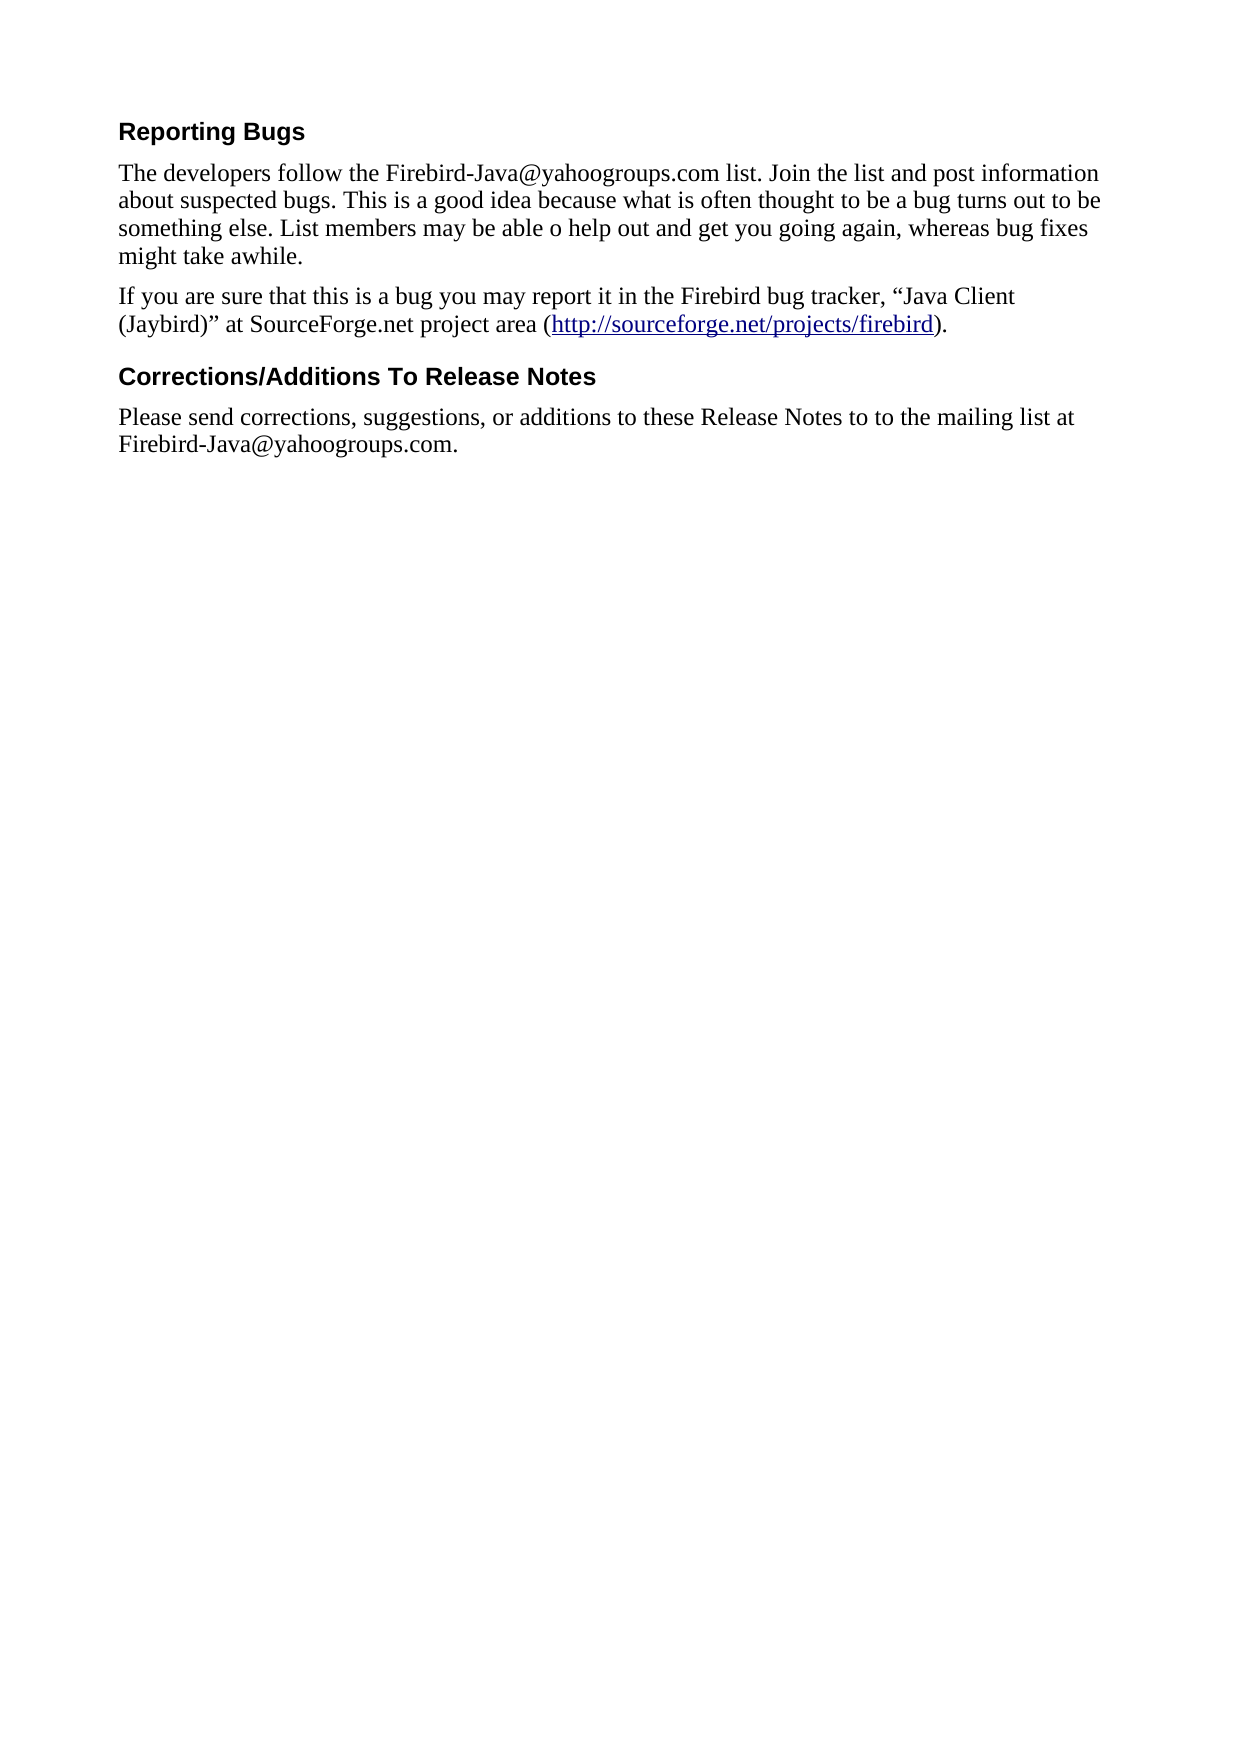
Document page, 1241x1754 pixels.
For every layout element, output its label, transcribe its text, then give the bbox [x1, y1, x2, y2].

text Please send corrections, suggestions, or additions to these Release Notes to to the mailing list at Firebird-Java@yahoogroups.com. [118, 403, 1122, 458]
text The developers follow the Firebird-Java@yahoogroups.com list. Join the list and post information about suspected bugs. This is a good idea because what is often thought to be a bug turns out to be something else. List members may be able o help out and get you going again, whereas bug fixes might take awhile. [118, 159, 1122, 269]
text If you are sure that this is a bug you may report it in the Firebird bug tracker, “Java Client (Jaybird)” at SourceForge.net project area (http://sourceforge.net/projects/firebird). [118, 282, 1122, 337]
subtitle Reporting Bugs [118, 118, 1122, 146]
subtitle Corrections/Additions To Release Notes [118, 362, 1122, 390]
